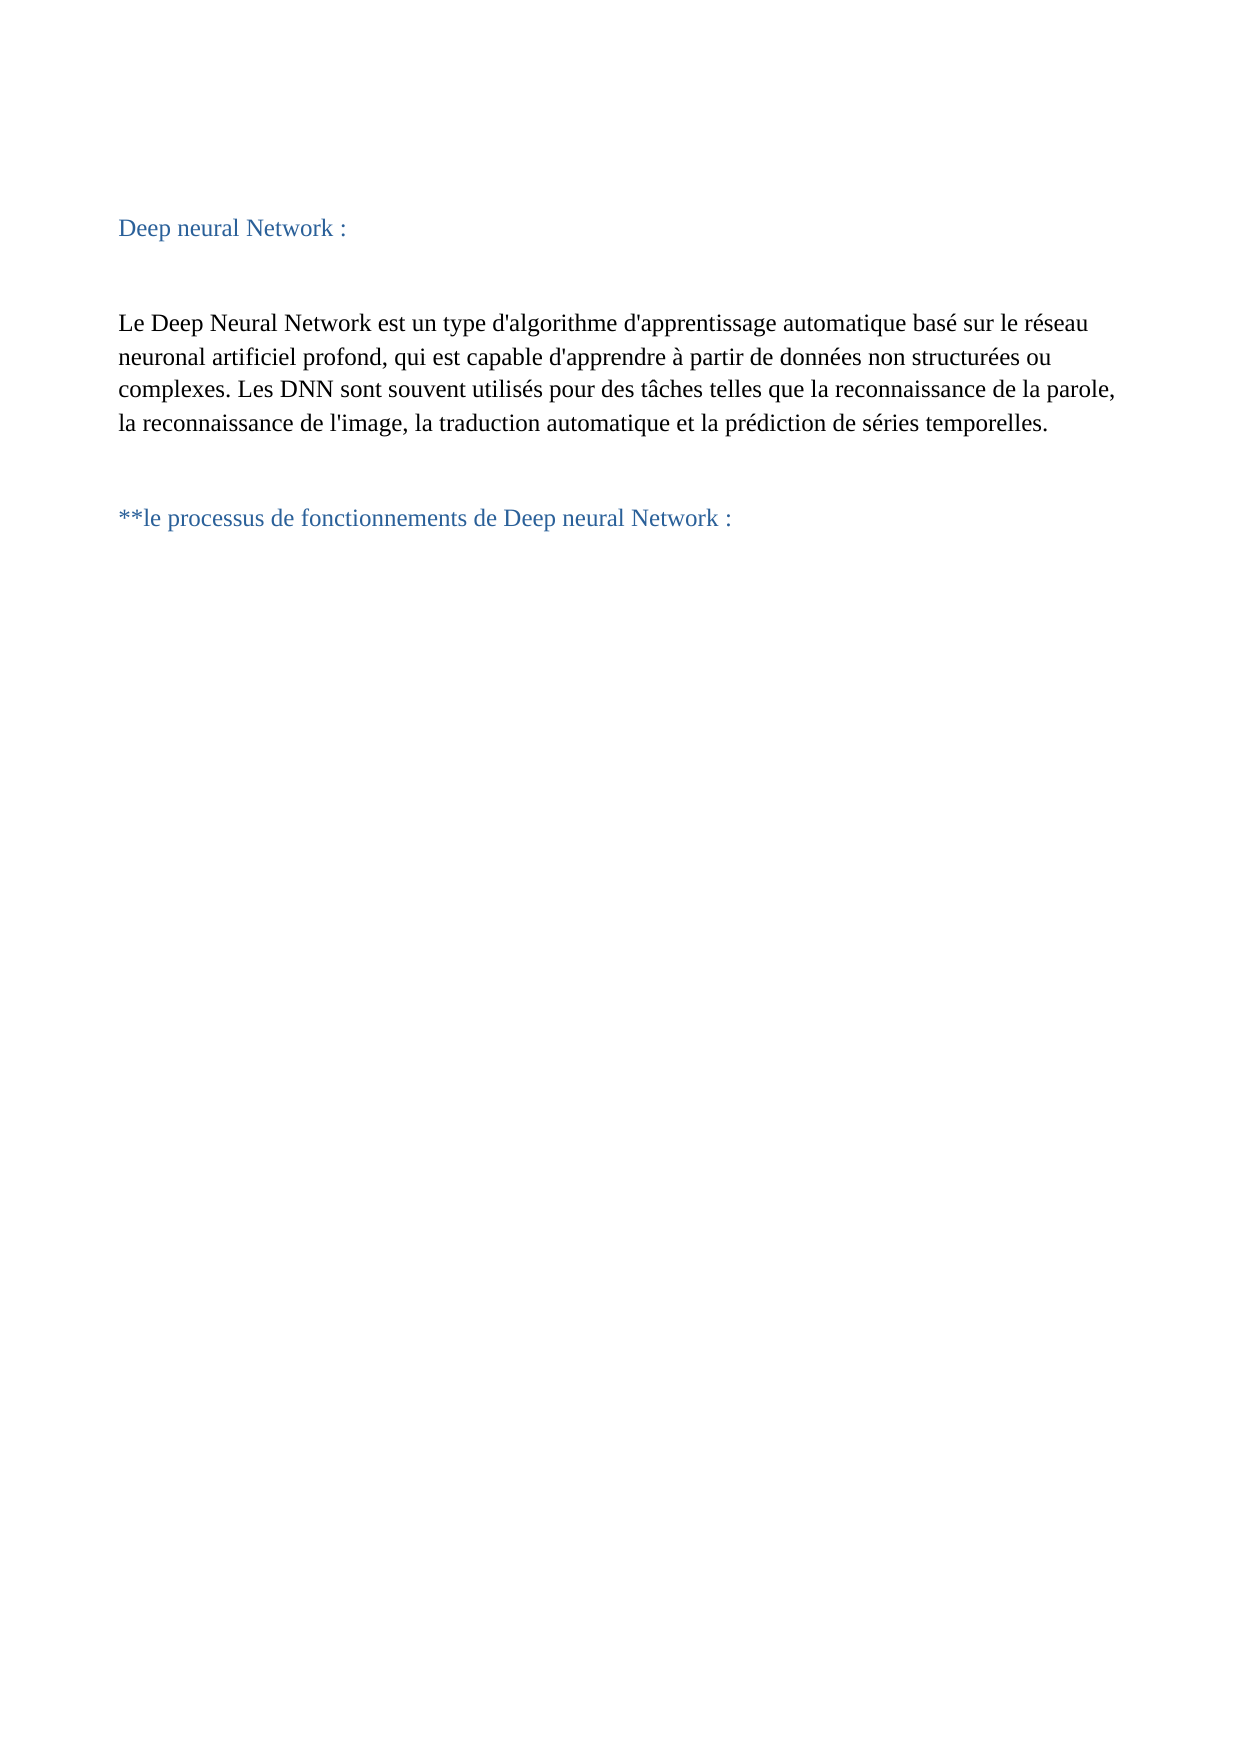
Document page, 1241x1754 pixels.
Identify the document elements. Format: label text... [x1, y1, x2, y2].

text Deep neural Network : [118, 213, 1122, 242]
text Le Deep Neural Network est un type d'algorithme d'apprentissage automatique basé sur le réseau neuronal artificiel profond, qui est capable d'apprendre à partir de données non structurées ou complexes. Les DNN sont souvent utilisés pour des tâches telles que la reconnaissance de la parole, la reconnaissance de l'image, la traduction automatique et la prédiction de séries temporelles. [118, 308, 1122, 436]
text **le processus de fonctionnements de Deep neural Network : [118, 503, 1122, 532]
